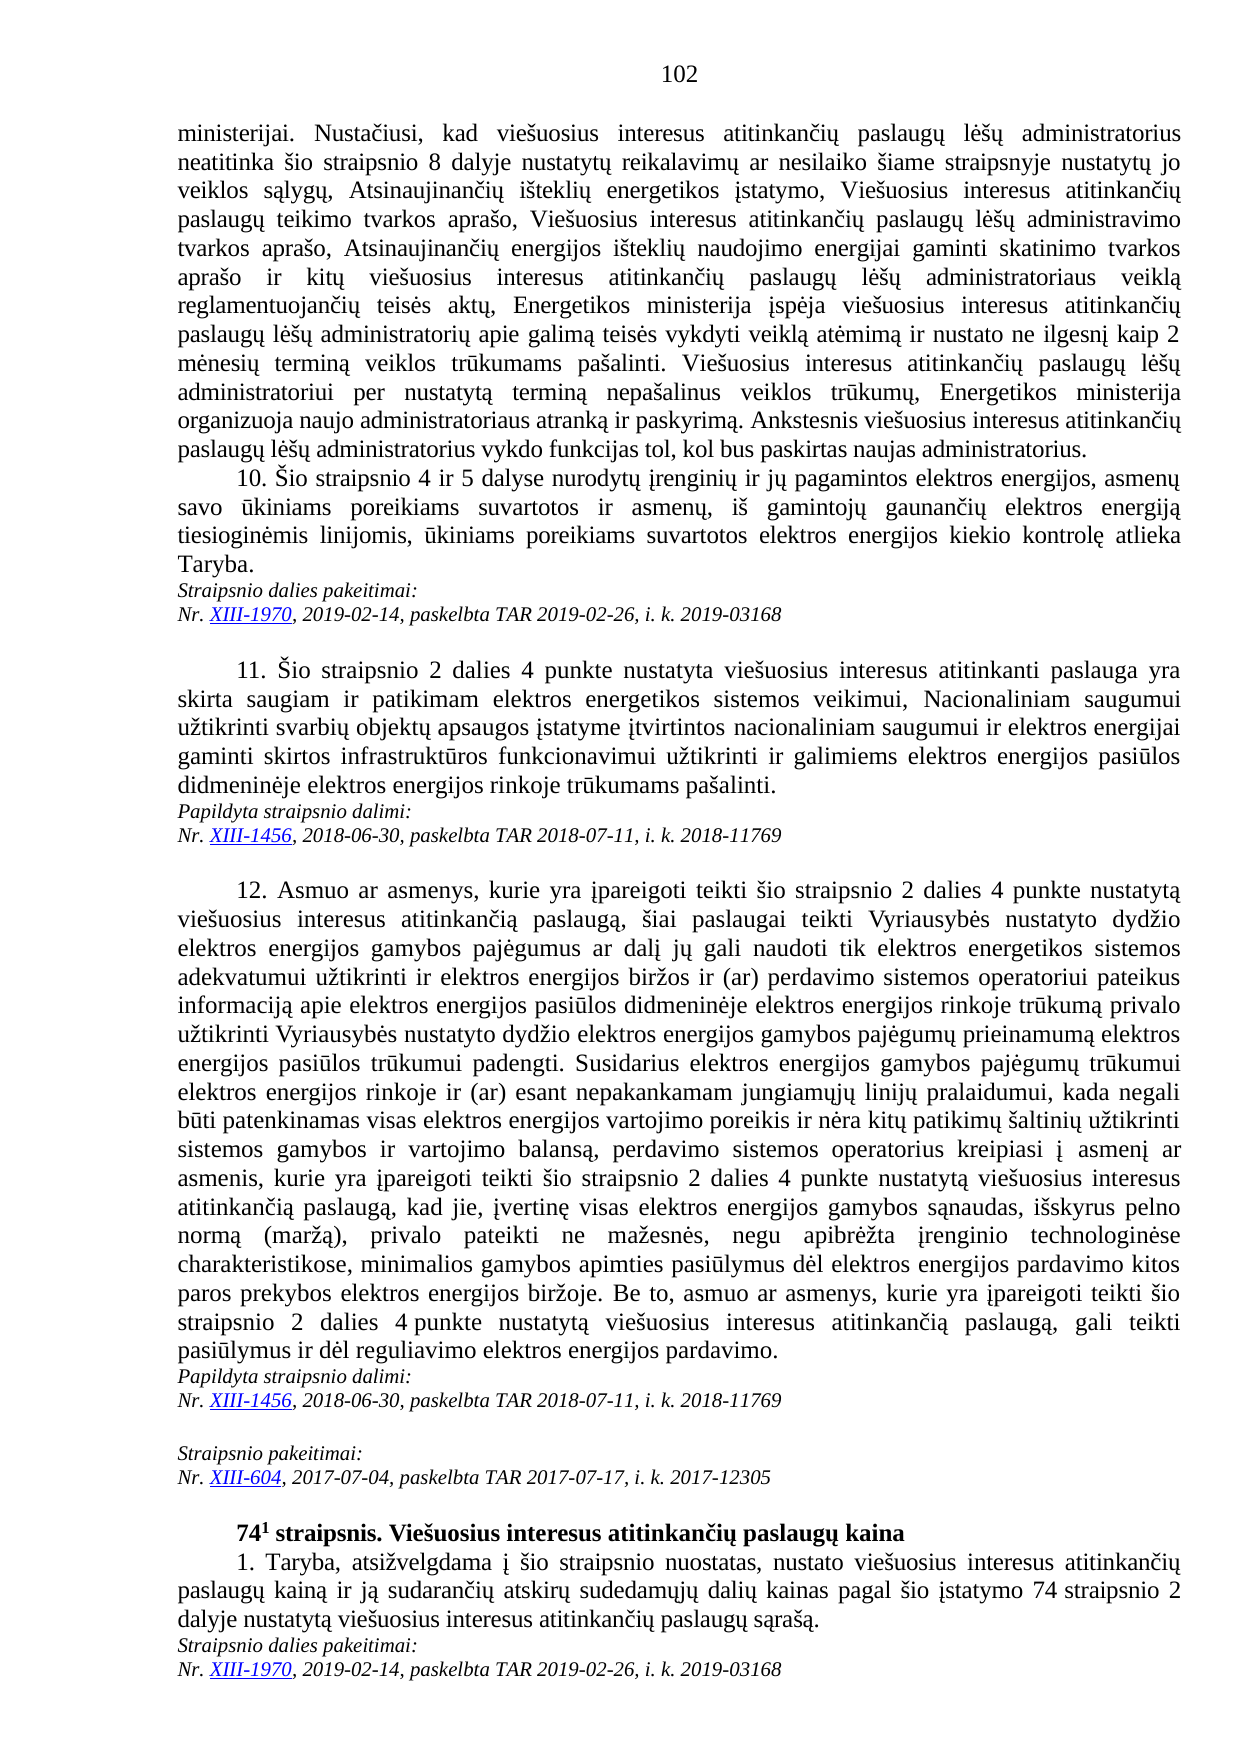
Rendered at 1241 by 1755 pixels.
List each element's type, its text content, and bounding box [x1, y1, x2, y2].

text Nr. XIII-1970, 2019-02-14, paskelbta TAR 2019-02-26, i. k. 2019-03168 [177, 602, 1181, 626]
text Straipsnio dalies pakeitimai: [177, 578, 1181, 602]
text 11. Šio straipsnio 2 dalies 4 punkte nustatyta viešuosius interesus atitinkanti paslauga yra skirta saugiam ir patikimam elektros energetikos sistemos veikimui, Nacionaliniam saugumui užtikrinti svarbių objektų apsaugos įstatyme įtvirtintos nacionaliniam saugumui ir elektros energijai gaminti skirtos infrastruktūros funkcionavimui užtikrinti ir galimiems elektros energijos pasiūlos didmeninėje elektros energijos rinkoje trūkumams pašalinti. [177, 655, 1181, 799]
text Straipsnio dalies pakeitimai: [177, 1633, 1181, 1657]
text Nr. XIII-1456, 2018-06-30, paskelbta TAR 2018-07-11, i. k. 2018-11769 [177, 823, 1181, 847]
text Papildyta straipsnio dalimi: [177, 799, 1181, 823]
text 10. Šio straipsnio 4 ir 5 dalyse nurodytų įrenginių ir jų pagamintos elektros energijos, asmenų savo ūkiniams poreikiams suvartotos ir asmenų, iš gamintojų gaunančių elektros energiją tiesioginėmis linijomis, ūkiniams poreikiams suvartotos elektros energijos kiekio kontrolę atlieka Taryba. [177, 463, 1181, 578]
text 741 straipsnis. Viešuosius interesus atitinkančių paslaugų kaina [177, 1518, 1181, 1547]
text 12. Asmuo ar asmenys, kurie yra įpareigoti teikti šio straipsnio 2 dalies 4 punkte nustatytą viešuosius interesus atitinkančią paslaugą, šiai paslaugai teikti Vyriausybės nustatyto dydžio elektros energijos gamybos pajėgumus ar dalį jų gali naudoti tik elektros energetikos sistemos adekvatumui užtikrinti ir elektros energijos biržos ir (ar) perdavimo sistemos operatoriui pateikus informaciją apie elektros energijos pasiūlos didmeninėje elektros energijos rinkoje trūkumą privalo užtikrinti Vyriausybės nustatyto dydžio elektros energijos gamybos pajėgumų prieinamumą elektros energijos pasiūlos trūkumui padengti. Susidarius elektros energijos gamybos pajėgumų trūkumui elektros energijos rinkoje ir (ar) esant nepakankamam jungiamųjų linijų pralaidumui, kada negali būti patenkinamas visas elektros energijos vartojimo poreikis ir nėra kitų patikimų šaltinių užtikrinti sistemos gamybos ir vartojimo balansą, perdavimo sistemos operatorius kreipiasi į asmenį ar asmenis, kurie yra įpareigoti teikti šio straipsnio 2 dalies 4 punkte nustatytą viešuosius interesus atitinkančią paslaugą, kad jie, įvertinę visas elektros energijos gamybos sąnaudas, išskyrus pelno normą (maržą), privalo pateikti ne mažesnės, negu apibrėžta įrenginio technologinėse charakteristikose, minimalios gamybos apimties pasiūlymus dėl elektros energijos pardavimo kitos paros prekybos elektros energijos biržoje. Be to, asmuo ar asmenys, kurie yra įpareigoti teikti šio straipsnio 2 dalies 4 punkte nustatytą viešuosius interesus atitinkančią paslaugą, gali teikti pasiūlymus ir dėl reguliavimo elektros energijos pardavimo. [177, 876, 1181, 1364]
text Nr. XIII-1456, 2018-06-30, paskelbta TAR 2018-07-11, i. k. 2018-11769 [177, 1388, 1181, 1412]
text Nr. XIII-1970, 2019-02-14, paskelbta TAR 2019-02-26, i. k. 2019-03168 [177, 1657, 1181, 1681]
text Straipsnio pakeitimai: [177, 1441, 1181, 1465]
text ministerijai. Nustačiusi, kad viešuosius interesus atitinkančių paslaugų lėšų administratorius neatitinka šio straipsnio 8 dalyje nustatytų reikalavimų ar nesilaiko šiame straipsnyje nustatytų jo veiklos sąlygų, Atsinaujinančių išteklių energetikos įstatymo, Viešuosius interesus atitinkančių paslaugų teikimo tvarkos aprašo, Viešuosius interesus atitinkančių paslaugų lėšų administravimo tvarkos aprašo, Atsinaujinančių energijos išteklių naudojimo energijai gaminti skatinimo tvarkos aprašo ir kitų viešuosius interesus atitinkančių paslaugų lėšų administratoriaus veiklą reglamentuojančių teisės aktų, Energetikos ministerija įspėja viešuosius interesus atitinkančių paslaugų lėšų administratorių apie galimą teisės vykdyti veiklą atėmimą ir nustato ne ilgesnį kaip 2 mėnesių terminą veiklos trūkumams pašalinti. Viešuosius interesus atitinkančių paslaugų lėšų administratoriui per nustatytą terminą nepašalinus veiklos trūkumų, Energetikos ministerija organizuoja naujo administratoriaus atranką ir paskyrimą. Ankstesnis viešuosius interesus atitinkančių paslaugų lėšų administratorius vykdo funkcijas tol, kol bus paskirtas naujas administratorius. [177, 118, 1181, 463]
text 1. Taryba, atsižvelgdama į šio straipsnio nuostatas, nustato viešuosius interesus atitinkančių paslaugų kainą ir ją sudarančių atskirų sudedamųjų dalių kainas pagal šio įstatymo 74 straipsnio 2 dalyje nustatytą viešuosius interesus atitinkančių paslaugų sąrašą. [177, 1547, 1181, 1633]
text Nr. XIII-604, 2017-07-04, paskelbta TAR 2017-07-17, i. k. 2017-12305 [177, 1465, 1181, 1489]
text Papildyta straipsnio dalimi: [177, 1364, 1181, 1388]
